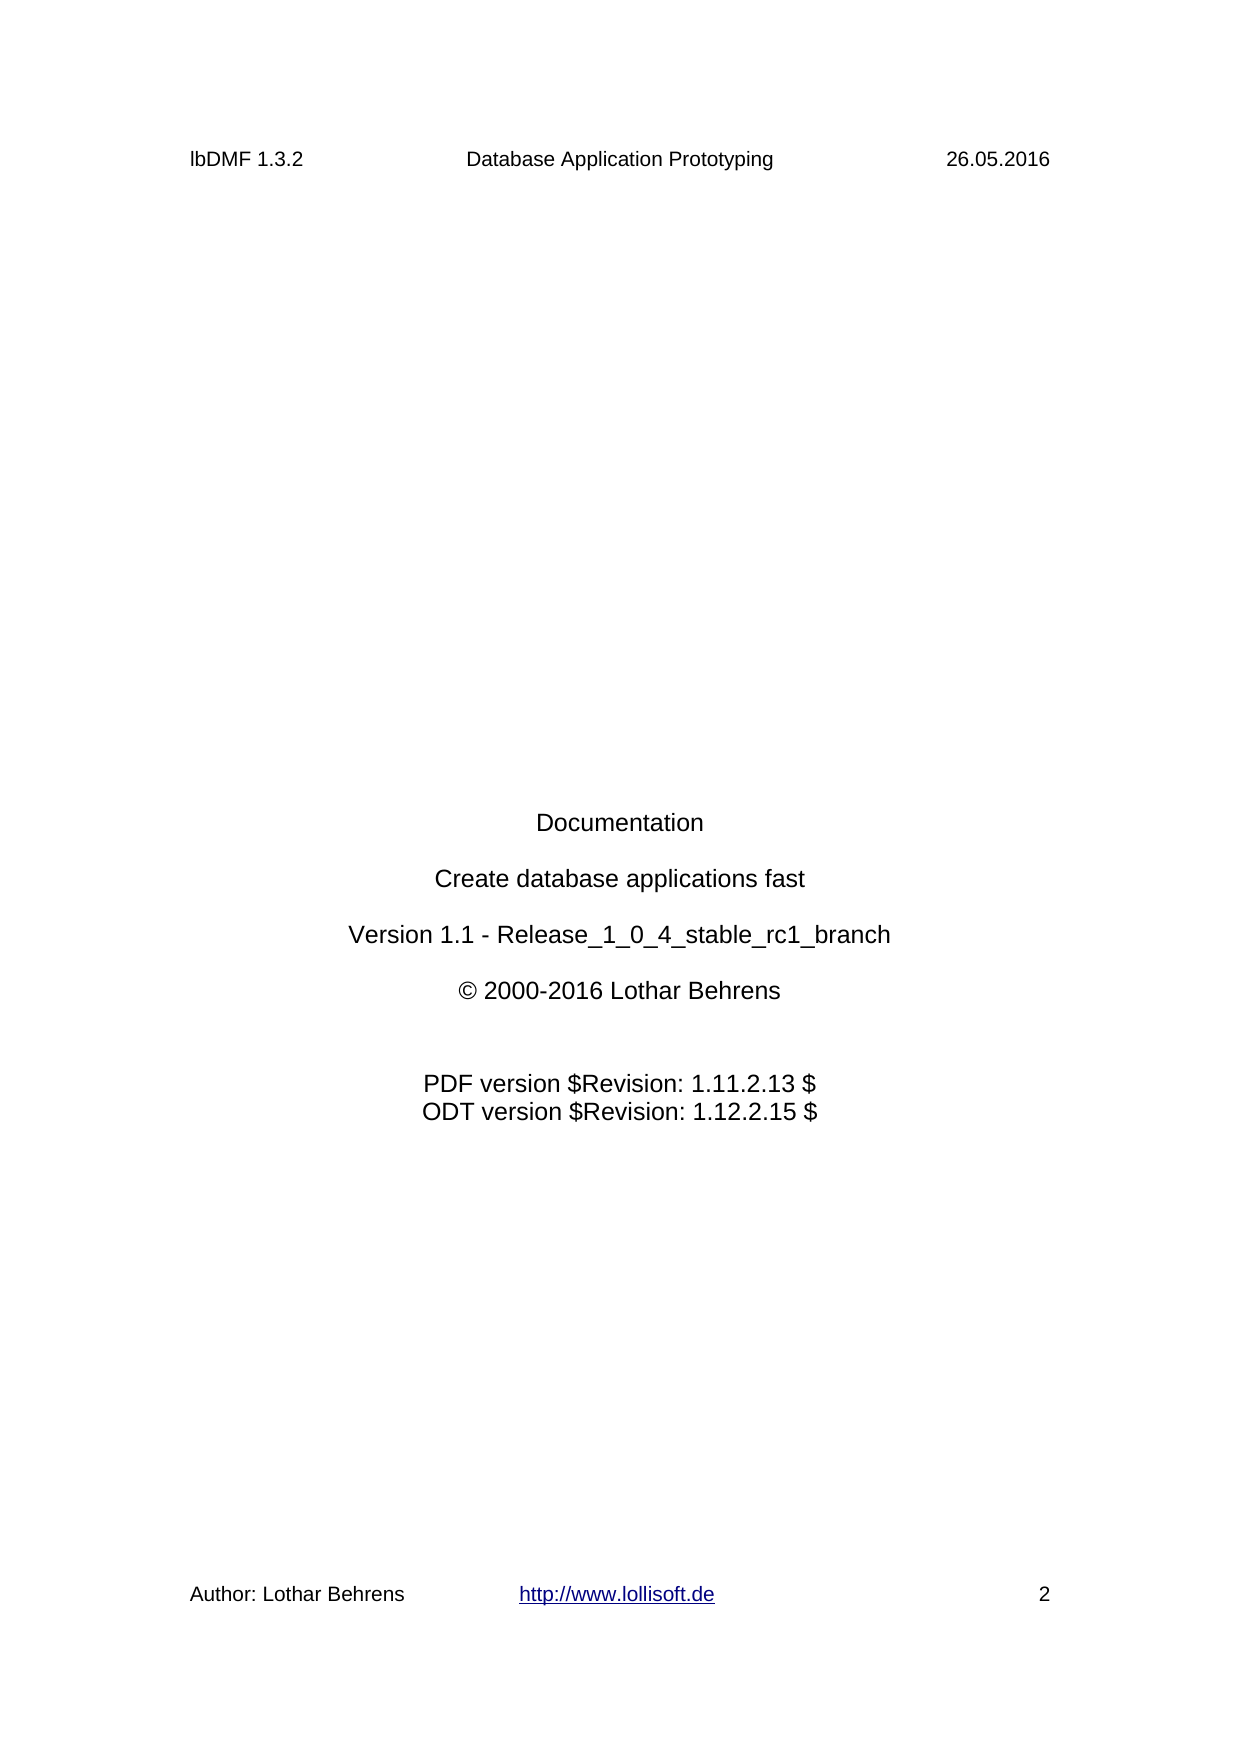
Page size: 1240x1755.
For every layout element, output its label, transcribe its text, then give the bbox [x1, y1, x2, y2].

text ODT version $Revision: 1.12.2.15 $ [189, 1098, 1050, 1126]
text © 2000-2016 Lothar Behrens [189, 977, 1050, 1005]
text PDF version $Revision: 1.11.2.13 $ [189, 1070, 1050, 1098]
text Create database applications fast [189, 865, 1050, 893]
text Version 1.1 - Release_1_0_4_stable_rc1_branch [189, 921, 1050, 949]
text Documentation [189, 809, 1050, 837]
